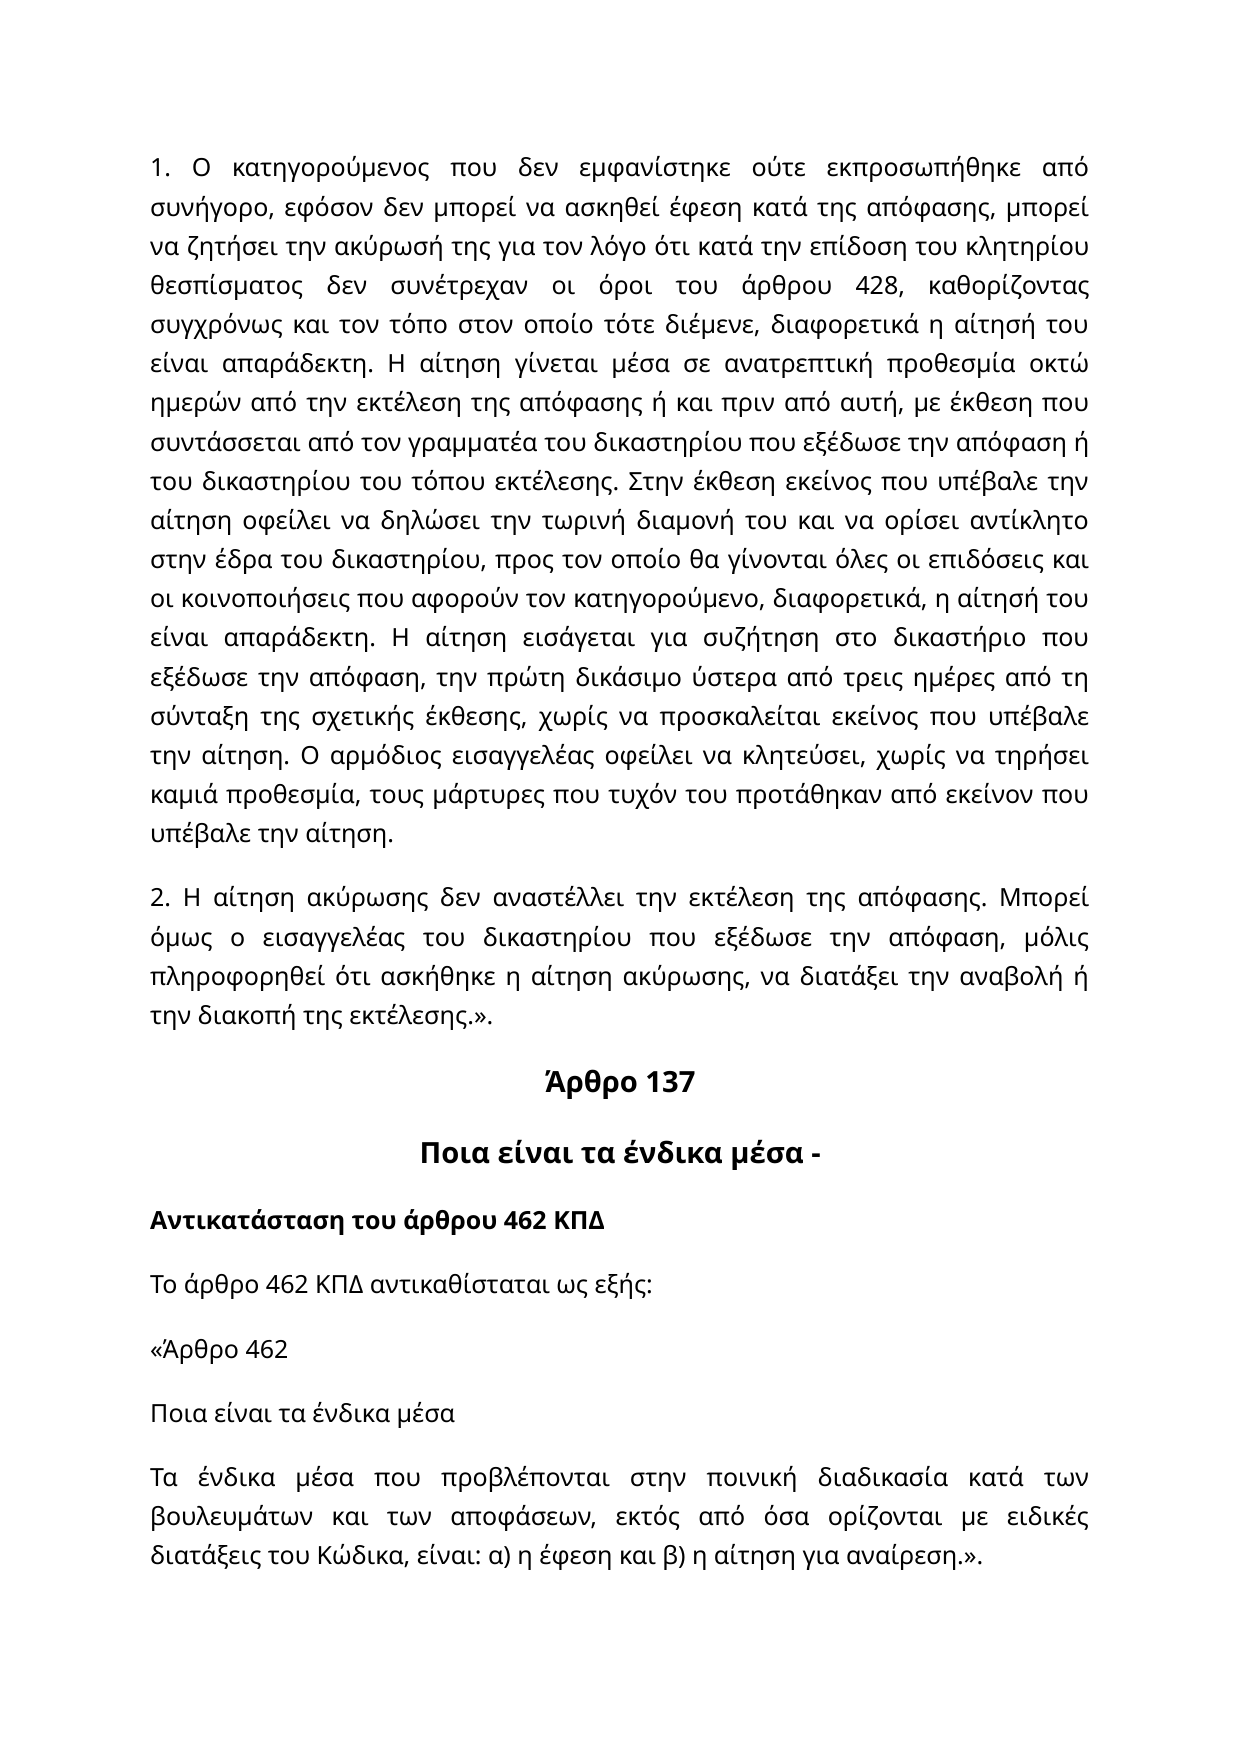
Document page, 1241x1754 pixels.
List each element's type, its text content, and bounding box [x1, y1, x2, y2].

text 2. Η αίτηση ακύρωσης δεν αναστέλλει την εκτέλεση της απόφασης. Μπορεί όμως ο εισαγγελέας του δικαστηρίου που εξέδωσε την απόφαση, μόλις πληροφορηθεί ότι ασκήθηκε η αίτηση ακύρωσης, να διατάξει την αναβολή ή την διακοπή της εκτέλεσης.». [150, 880, 1090, 1032]
text Αντικατάσταση του άρθρου 462 ΚΠΔ [150, 1203, 1090, 1237]
text Το άρθρο 462 ΚΠΔ αντικαθίσταται ως εξής: [150, 1267, 1090, 1301]
text 1. Ο κατηγορούμενος που δεν εμφανίστηκε ούτε εκπροσωπήθηκε από συνήγορο, εφόσον δεν μπορεί να ασκηθεί έφεση κατά της απόφασης, μπορεί να ζητήσει την ακύρωσή της για τον λόγο ότι κατά την επίδοση του κλητηρίου θεσπίσματος δεν συνέτρεχαν οι όροι του άρθρου 428, καθορίζοντας συγχρόνως και τον τόπο στον οποίο τότε διέμενε, διαφορετικά η αίτησή του είναι απαράδεκτη. Η αίτηση γίνεται μέσα σε ανατρεπτική προθεσμία οκτώ ημερών από την εκτέλεση της απόφασης ή και πριν από αυτή, με έκθεση που συντάσσεται από τον γραμματέα του δικαστηρίου που εξέδωσε την απόφαση ή του δικαστηρίου του τόπου εκτέλεσης. Στην έκθεση εκείνος που υπέβαλε την αίτηση οφείλει να δηλώσει την τωρινή διαμονή του και να ορίσει αντίκλητο στην έδρα του δικαστηρίου, προς τον οποίο θα γίνονται όλες οι επιδόσεις και οι κοινοποιήσεις που αφορούν τον κατηγορούμενο, διαφορετικά, η αίτησή του είναι απαράδεκτη. Η αίτηση εισάγεται για συζήτηση στο δικαστήριο που εξέδωσε την απόφαση, την πρώτη δικάσιμο ύστερα από τρεις ημέρες από τη σύνταξη της σχετικής έκθεσης, χωρίς να προσκαλείται εκείνος που υπέβαλε την αίτηση. Ο αρμόδιος εισαγγελέας οφείλει να κλητεύσει, χωρίς να τηρήσει καμιά προθεσμία, τους μάρτυρες που τυχόν του προτάθηκαν από εκείνον που υπέβαλε την αίτηση. [150, 150, 1090, 850]
subtitle Ποια είναι τα ένδικα μέσα - [150, 1132, 1090, 1172]
text Ποια είναι τα ένδικα μέσα [150, 1395, 1090, 1429]
text «Άρθρο 462 [150, 1331, 1090, 1365]
subtitle Άρθρο 137 [150, 1062, 1090, 1101]
text Τα ένδικα μέσα που προβλέπονται στην ποινική διαδικασία κατά των βουλευμάτων και των αποφάσεων, εκτός από όσα ορίζονται με ειδικές διατάξεις του Κώδικα, είναι: α) η έφεση και β) η αίτηση για αναίρεση.». [150, 1459, 1090, 1572]
